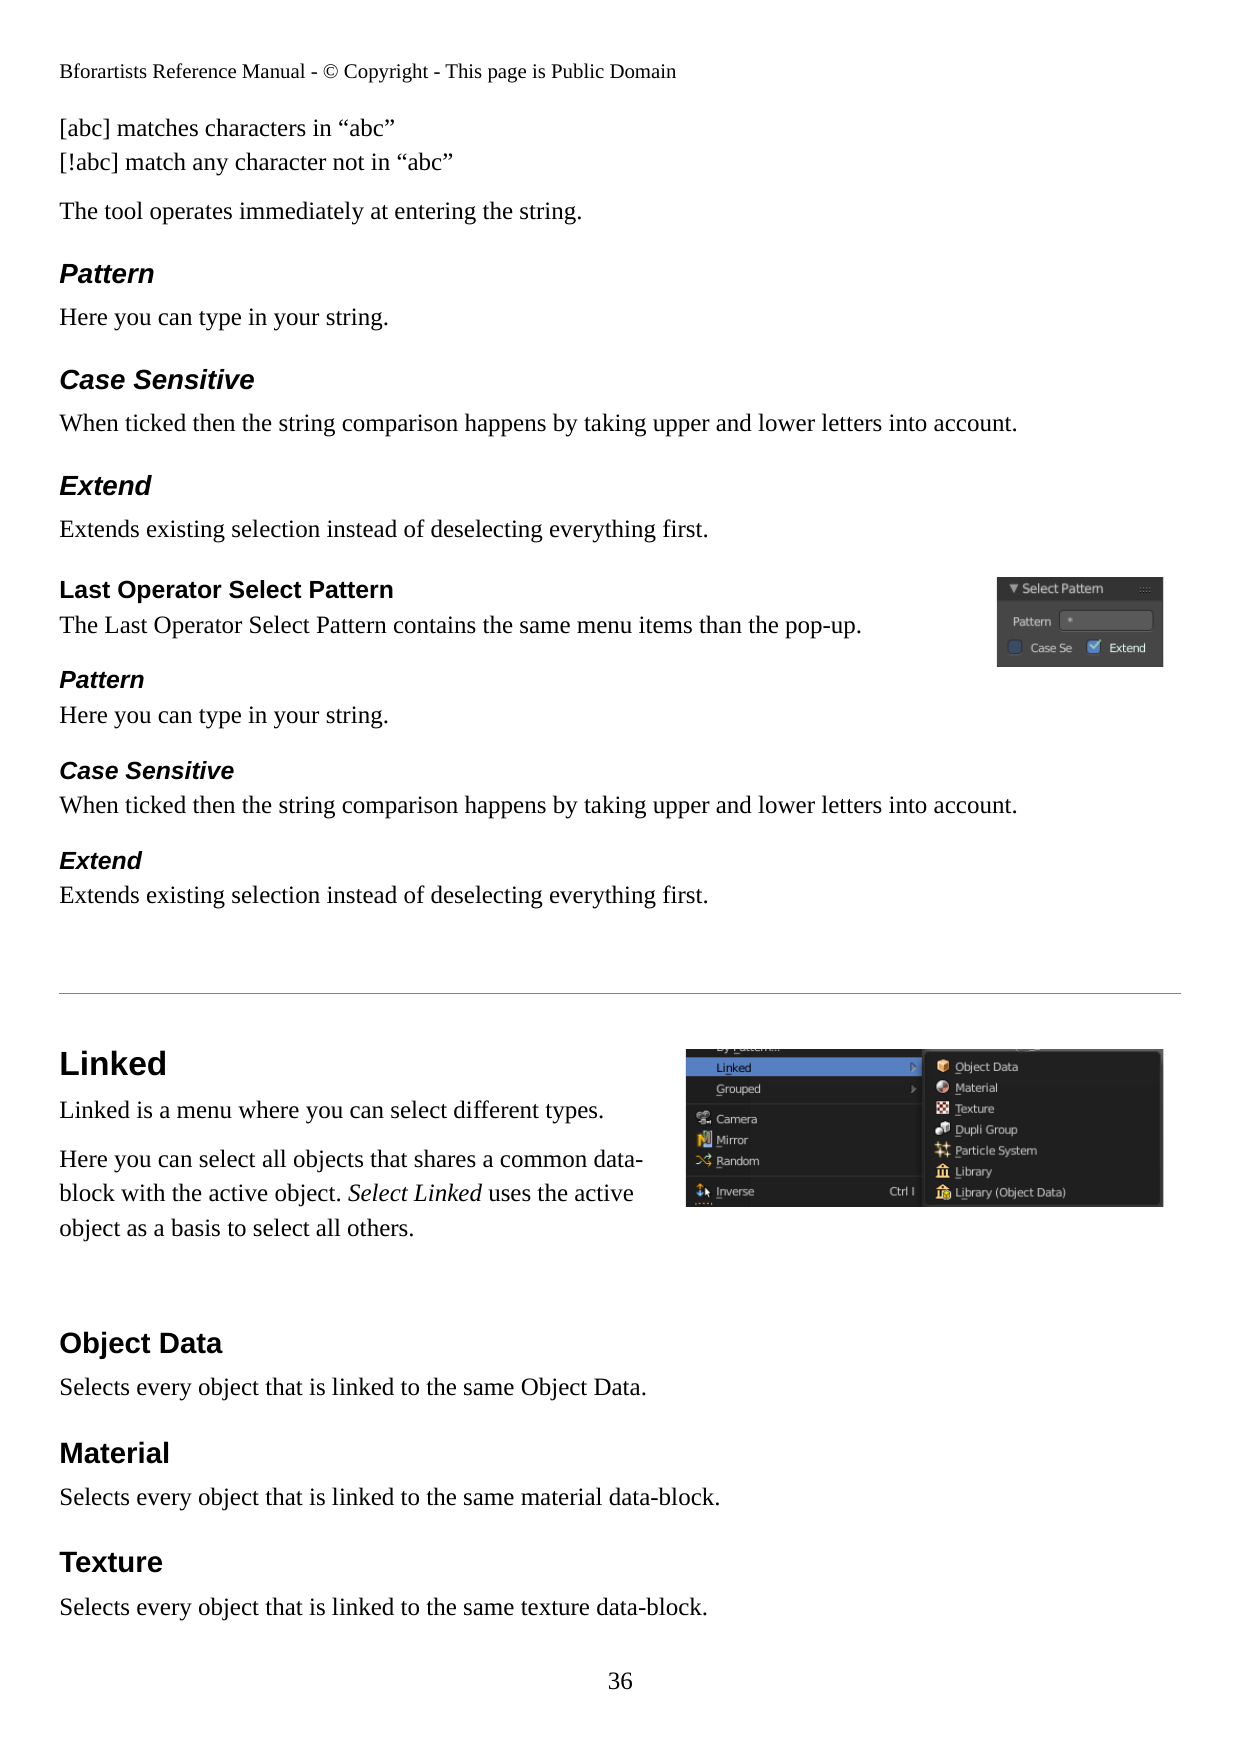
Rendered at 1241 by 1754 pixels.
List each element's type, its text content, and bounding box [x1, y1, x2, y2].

text Extends existing selection instead of deselecting everything first. [59, 514, 1181, 543]
picture [996, 577, 1164, 667]
text Here you can type in your string. [59, 700, 1181, 729]
subtitle Last Operator Select Pattern [59, 576, 1181, 604]
text The tool operates immediately at entering the string. [59, 196, 1181, 225]
subtitle Pattern [59, 666, 1181, 694]
text [abc] matches characters in “abc” [!abc] match any character not in “abc” [59, 113, 1181, 176]
text Extends existing selection instead of deselecting everything first. [59, 881, 1181, 909]
text Selects every object that is linked to the same Object Data. [59, 1372, 1181, 1401]
subtitle Case Sensitive [59, 364, 1181, 396]
text When ticked then the string comparison happens by taking upper and lower letters into account. [59, 791, 1181, 819]
text When ticked then the string comparison happens by taking upper and lower letters into account. [59, 408, 1181, 437]
subtitle Extend [59, 846, 1181, 874]
subtitle Texture [59, 1545, 1181, 1579]
text Here you can select all objects that shares a common data-block with the active object. Select Linked uses the active object as a basis to select all others. [59, 1144, 1181, 1242]
subtitle Material [59, 1436, 1181, 1469]
subtitle Object Data [59, 1326, 1181, 1359]
text Selects every object that is linked to the same texture data-block. [59, 1592, 1181, 1620]
text Linked is a menu where you can select different types. [59, 1095, 685, 1124]
text Selects every object that is linked to the same material data-block. [59, 1482, 1181, 1511]
text Here you can type in your string. [59, 302, 1181, 331]
subtitle Extend [59, 469, 1181, 501]
subtitle Pattern [59, 258, 1181, 289]
text The Last Operator Select Pattern contains the same menu items than the pop-up. [59, 610, 996, 639]
subtitle Linked [59, 1044, 1181, 1082]
subtitle Case Sensitive [59, 756, 1181, 784]
picture [685, 1049, 1164, 1207]
